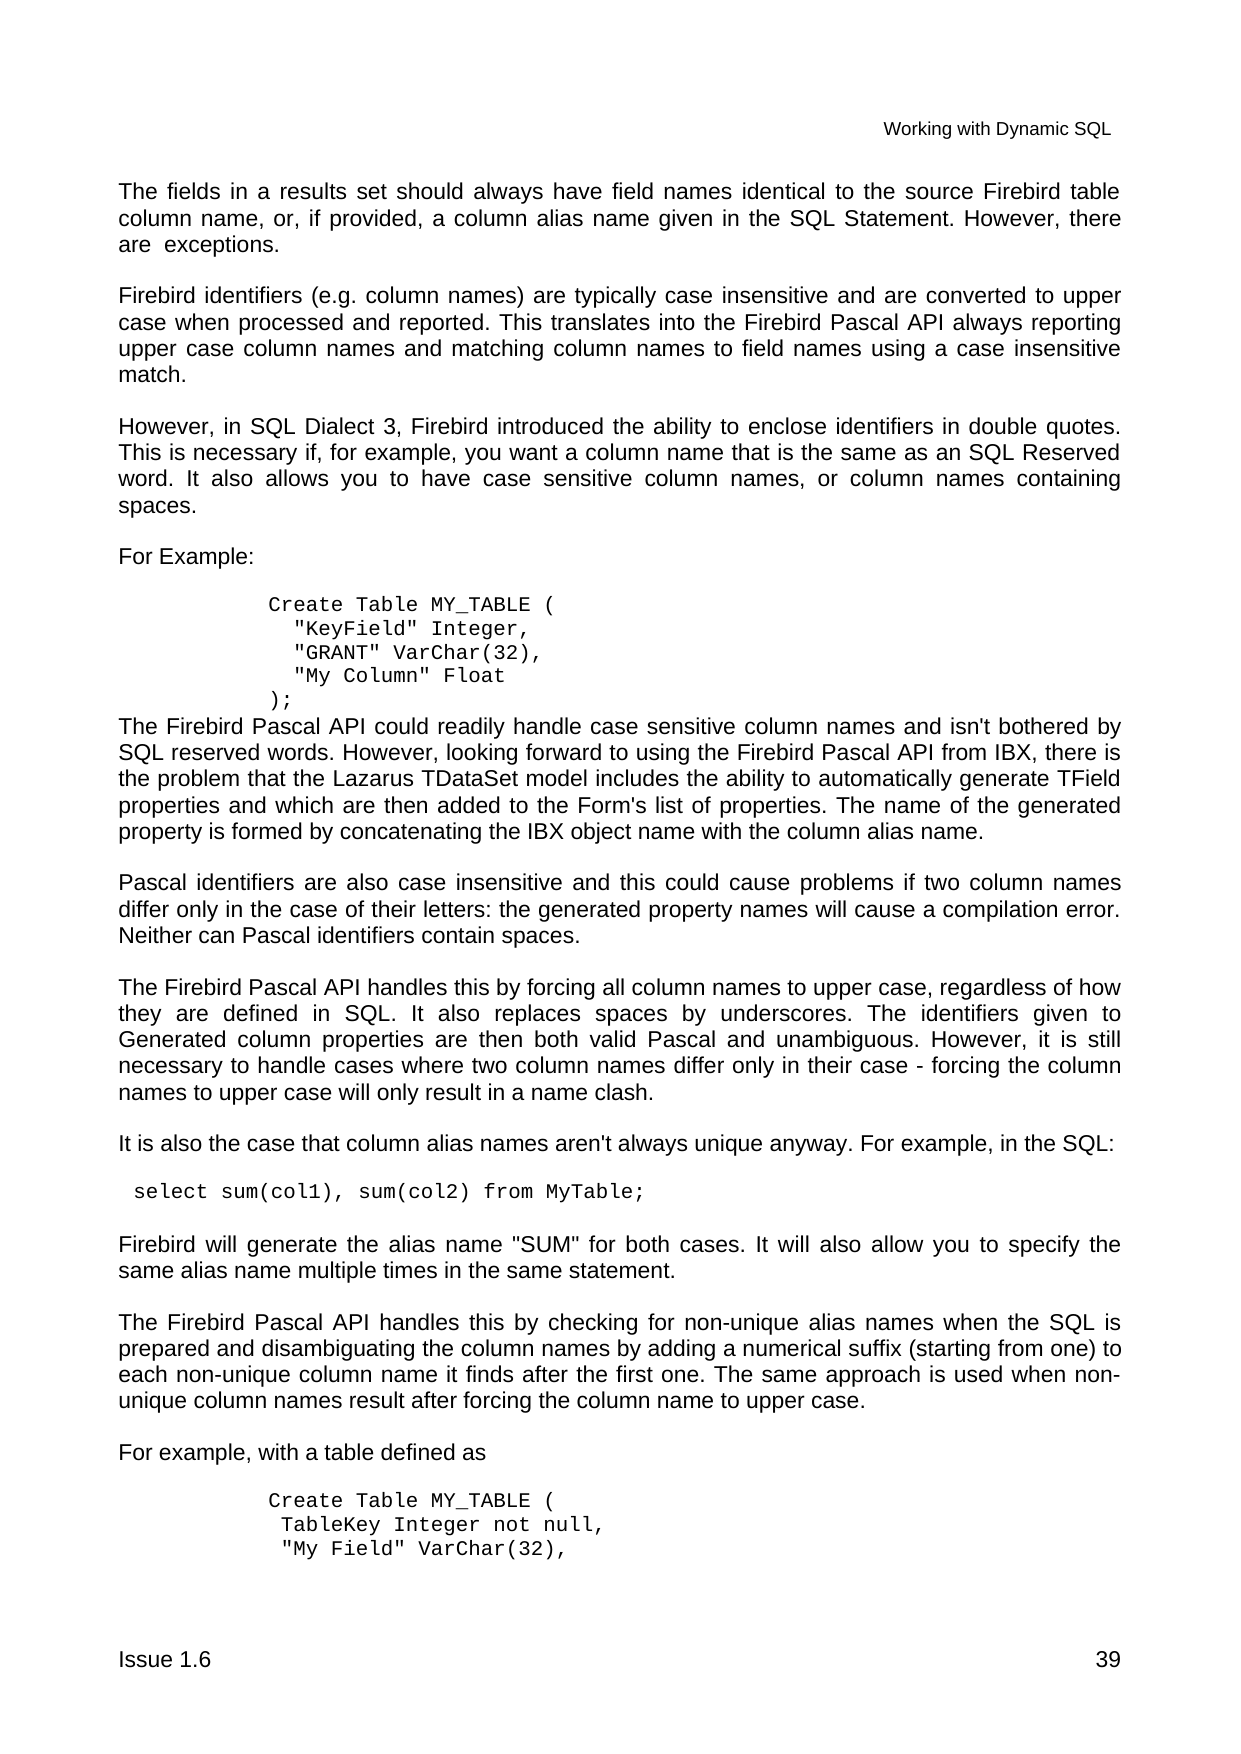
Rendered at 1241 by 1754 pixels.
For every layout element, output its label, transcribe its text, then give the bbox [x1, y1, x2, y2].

text For example, with a table defined as [118, 1439, 1122, 1465]
text "KeyField" Integer, [268, 618, 1122, 642]
text Create Table MY_TABLE ( [268, 1490, 1122, 1514]
text select sum(col1), sum(col2) from MyTable; [133, 1182, 1122, 1205]
text "My Field" VarChar(32), [268, 1537, 1122, 1561]
text However, in SQL Dialect 3, Firebird introduced the ability to enclose identifiers in double quotes. This is necessary if, for example, you want a column name that is the same as an SQL Reserved word. It also allows you to have case sensitive column names, or column names containing spaces. [118, 413, 1122, 518]
text "GRANT" VarChar(32), [268, 642, 1122, 665]
text Firebird identifiers (e.g. column names) are typically case insensitive and are converted to upper case when processed and reported. This translates into the Firebird Pascal API always reporting upper case column names and matching column names to field names using a case insensitive match. [118, 282, 1122, 388]
text The Firebird Pascal API handles this by forcing all column names to upper case, regardless of how they are defined in SQL. It also replaces spaces by underscores. The identifiers given to Generated column properties are then both valid Pascal and unambiguous. However, it is still necessary to handle cases where two column names differ only in their case - forcing the column names to upper case will only result in a name clash. [118, 973, 1122, 1105]
text The fields in a results set should always have field names identical to the source Firebird table column name, or, if provided, a column alias name given in the SQL Statement. However, there are exceptions. [118, 178, 1122, 257]
text Pascal identifiers are also case insensitive and this could cause problems if two column names differ only in the case of their letters: the generated property names will cause a compilation error. Neither can Pascal identifiers contain spaces. [118, 869, 1122, 948]
text ); [268, 689, 1122, 713]
text Firebird will generate the alias name "SUM" for both cases. It will also allow you to specify the same alias name multiple times in the same statement. [118, 1231, 1122, 1283]
text The Firebird Pascal API handles this by checking for non-unique alias names when the SQL is prepared and disambiguating the column names by adding a numerical suffix (starting from one) to each non-unique column name it finds after the first one. The same approach is used when non-unique column names result after forcing the column name to upper case. [118, 1308, 1122, 1414]
text The Firebird Pascal API could readily handle case sensitive column names and isn't bothered by SQL reserved words. However, looking forward to using the Firebird Pascal API from IBX, there is the problem that the Lazarus TDataSet model includes the ability to automatically generate TField properties and which are then added to the Form's list of properties. The name of the generated property is formed by concatenating the IBX object name with the column alias name. [118, 713, 1122, 844]
text It is also the case that column alias names aren't always unique anyway. For example, in the SQL: [118, 1130, 1122, 1157]
text "My Column" Float [268, 665, 1122, 689]
text TableKey Integer not null, [268, 1514, 1122, 1537]
text Create Table MY_TABLE ( [268, 594, 1122, 618]
text For Example: [118, 543, 1122, 569]
